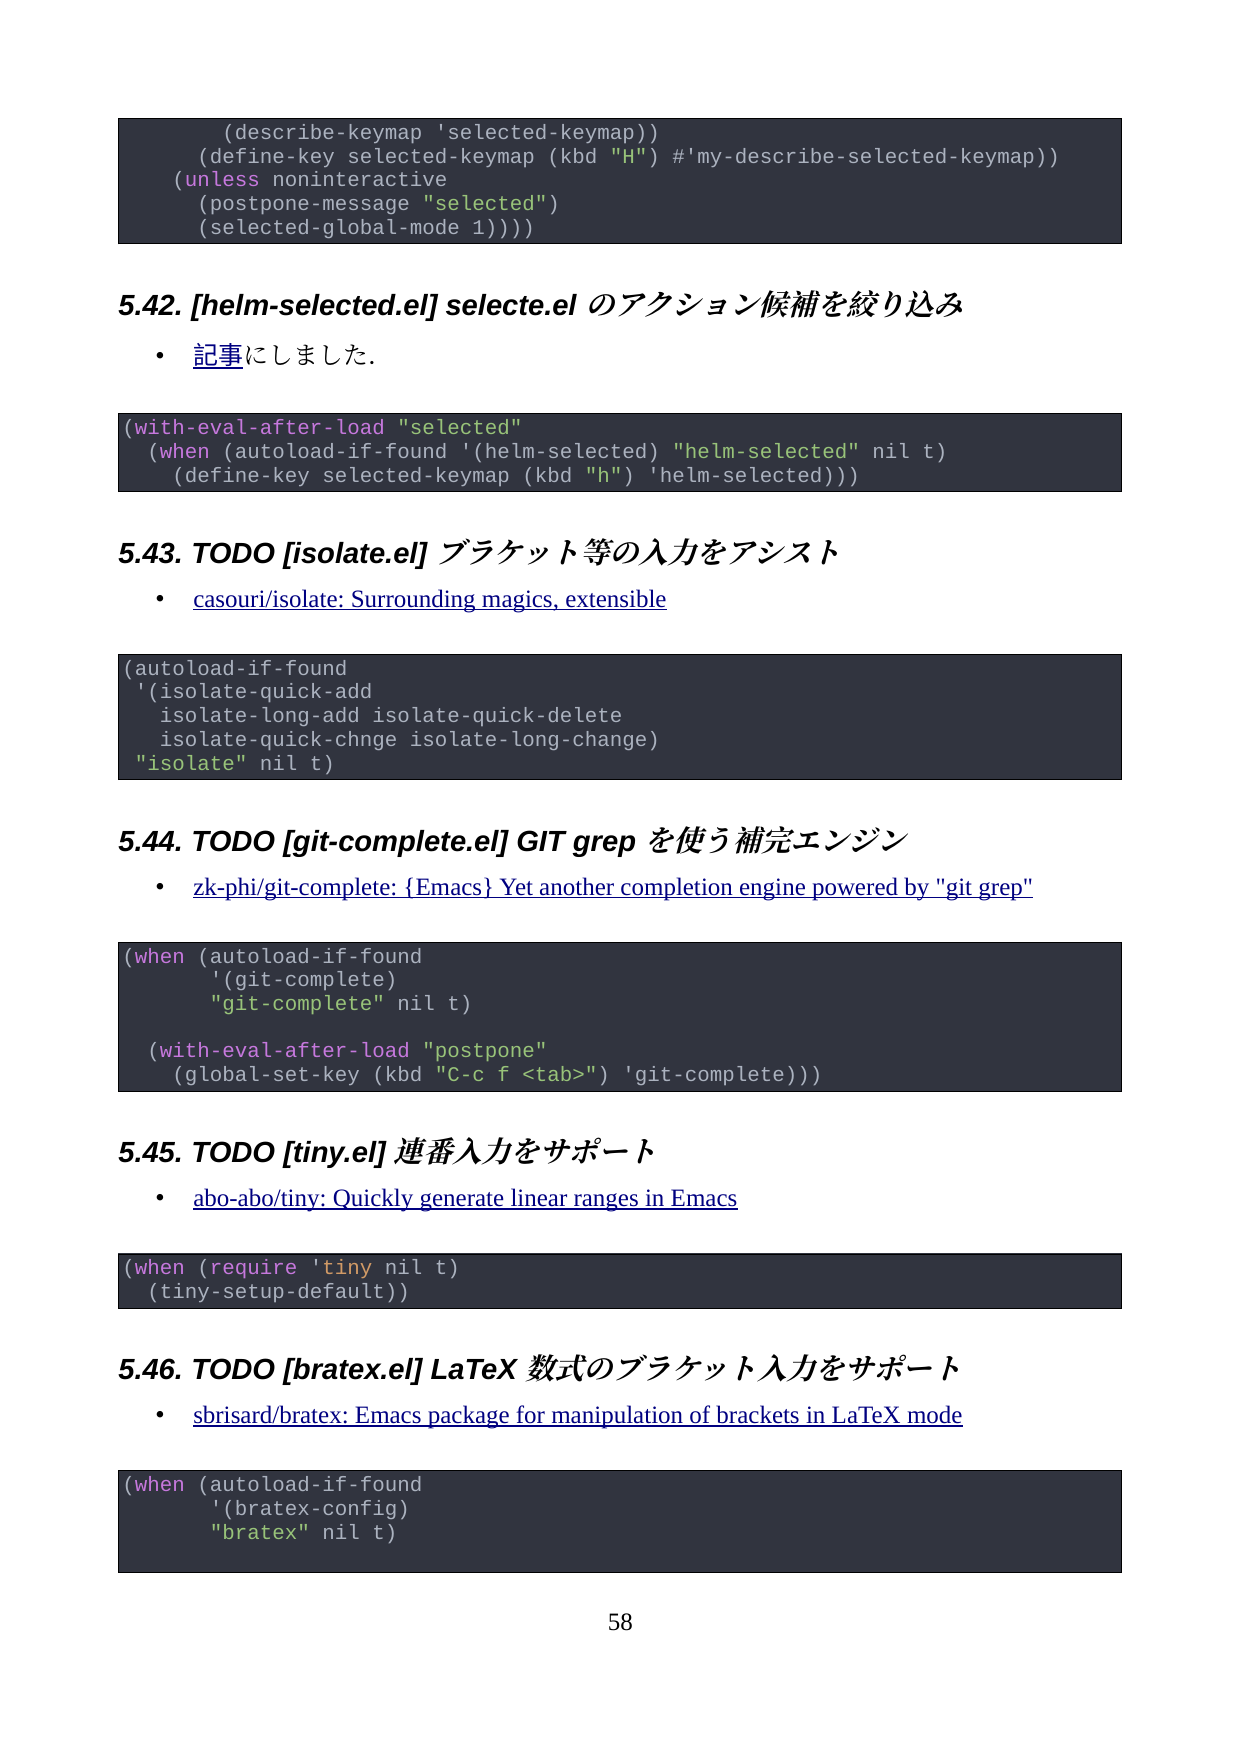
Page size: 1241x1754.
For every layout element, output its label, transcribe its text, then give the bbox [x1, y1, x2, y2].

text (tiny-setup-default)) [119, 1277, 1121, 1308]
text (define-key selected-keymap (kbd "h") 'helm-selected))) [119, 461, 1121, 491]
text isolate-quick-chnge isolate-long-change) [119, 725, 1121, 748]
list sbrisard/bratex: Emacs package for manipulation of brackets in LaTeX mode [156, 1400, 1122, 1458]
subtitle TODO [tiny.el] 連番入力をサポート [118, 1129, 1122, 1171]
text (when (autoload-if-found '(helm-selected) "helm-selected" nil t) [119, 437, 1121, 461]
text '(bratex-config) [119, 1494, 1121, 1518]
list zk-phi/git-complete: {Emacs} Yet another completion engine powered by "git grep" [156, 872, 1122, 929]
text (define-key selected-keymap (kbd "H") #'my-describe-selected-keymap)) [119, 142, 1121, 165]
text (with-eval-after-load "selected" [119, 414, 1121, 437]
text "git-complete" nil t) [119, 989, 1121, 1013]
list abo-abo/tiny: Quickly generate linear ranges in Emacs [156, 1183, 1122, 1241]
subtitle TODO [bratex.el] LaTeX 数式のブラケット入力をサポート [118, 1346, 1122, 1388]
text (when (autoload-if-found [119, 1471, 1121, 1494]
text (when (require 'tiny nil t) [119, 1255, 1121, 1277]
text "bratex" nil t) [119, 1518, 1121, 1541]
text (unless noninteractive [119, 165, 1121, 189]
text "isolate" nil t) [119, 748, 1121, 779]
text '(git-complete) [119, 966, 1121, 989]
text '(isolate-quick-add [119, 678, 1121, 701]
subtitle TODO [git-complete.el] GIT grep を使う補完エンジン [118, 817, 1122, 859]
text isolate-long-add isolate-quick-delete [119, 701, 1121, 725]
text (when (autoload-if-found [119, 943, 1121, 966]
text (describe-keymap 'selected-keymap)) [119, 119, 1121, 142]
list casouri/isolate: Surrounding magics, extensible [156, 584, 1122, 641]
subtitle TODO [isolate.el] ブラケット等の入力をアシスト [118, 529, 1122, 571]
text (with-eval-after-load "postpone" [119, 1036, 1121, 1060]
text (global-set-key (kbd "C-c f <tab>") 'git-complete))) [119, 1060, 1121, 1091]
text (autoload-if-found [119, 655, 1121, 678]
subtitle [helm-selected.el] selecte.el のアクション候補を絞り込み [118, 282, 1122, 323]
text (postpone-message "selected") [119, 189, 1121, 213]
text (selected-global-mode 1)))) [119, 213, 1121, 243]
list 記事にしました． [156, 336, 1122, 401]
